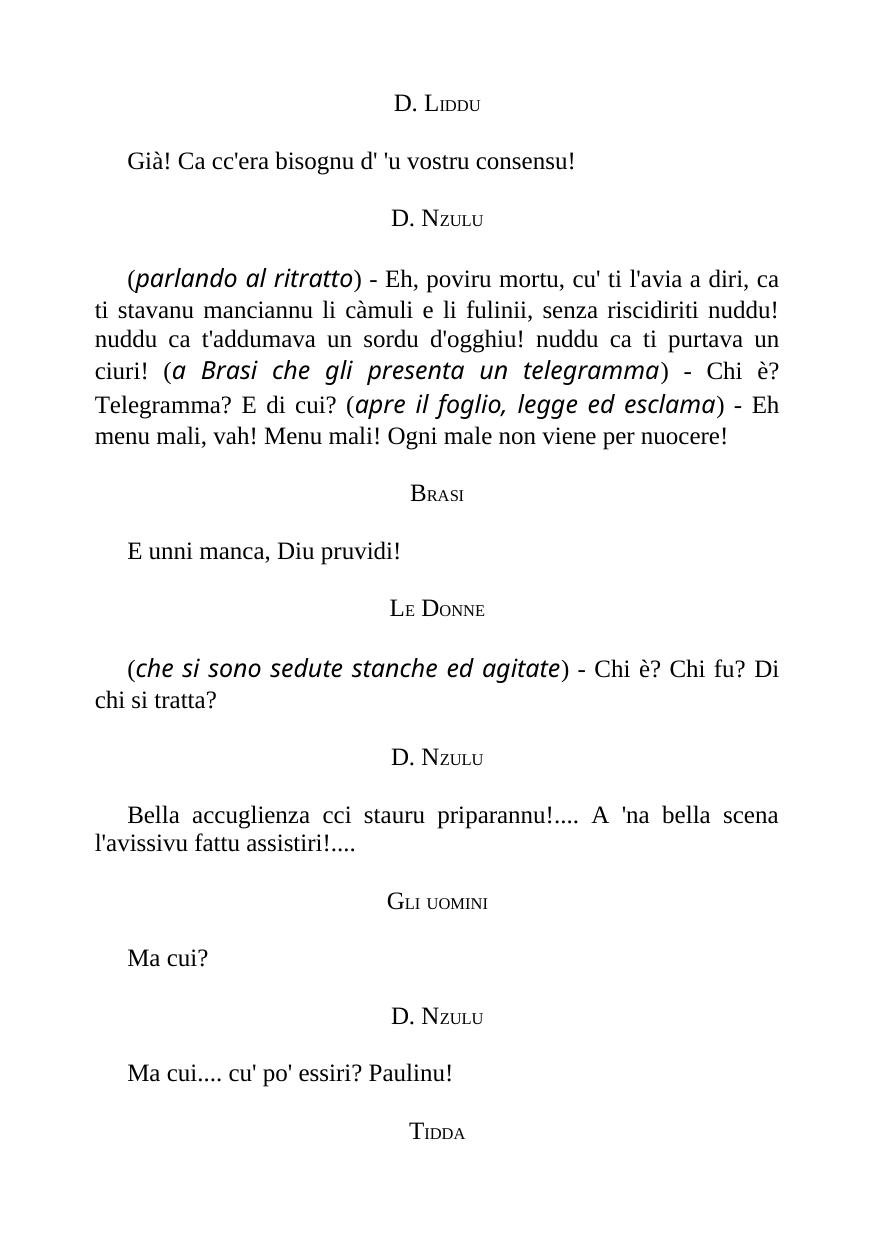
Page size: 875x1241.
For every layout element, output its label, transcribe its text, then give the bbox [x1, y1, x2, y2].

text Già! Ca cc'era bisognu d' 'u vostru consensu! [94, 146, 779, 175]
text E unni manca, Diu pruvidi! [94, 536, 779, 564]
text (che si sono sedute stanche ed agitate) - Chi è? Chi fu? Di chi si tratta? [94, 651, 779, 713]
text Ma cui.... cu' po' essiri? Paulinu! [94, 1058, 779, 1087]
text Brasi [94, 478, 779, 507]
text Gli uomini [94, 886, 779, 915]
text D. Nzulu [94, 203, 779, 232]
text D. Liddu [94, 88, 779, 117]
text Le Donne [94, 593, 779, 622]
text D. Nzulu [94, 1001, 779, 1030]
text (parlando al ritratto) - Eh, poviru mortu, cu' ti l'avia a diri, ca ti stavanu manciannu li càmuli e li fulinii, senza riscidiriti nuddu! nuddu ca t'addumava un sordu d'ogghiu! nuddu ca ti purtava un ciuri! (a Brasi che gli presenta un telegramma) - Chi è? Telegramma? E di cui? (apre il foglio, legge ed esclama) - Eh menu mali, vah! Menu mali! Ogni male non viene per nuocere! [94, 261, 779, 449]
text Ma cui? [94, 943, 779, 972]
text Bella accuglienza cci stauru priparannu!.... A 'na bella scena l'avissivu fattu assistiri!.... [94, 800, 779, 857]
text D. Nzulu [94, 742, 779, 771]
text Tidda [94, 1116, 779, 1145]
